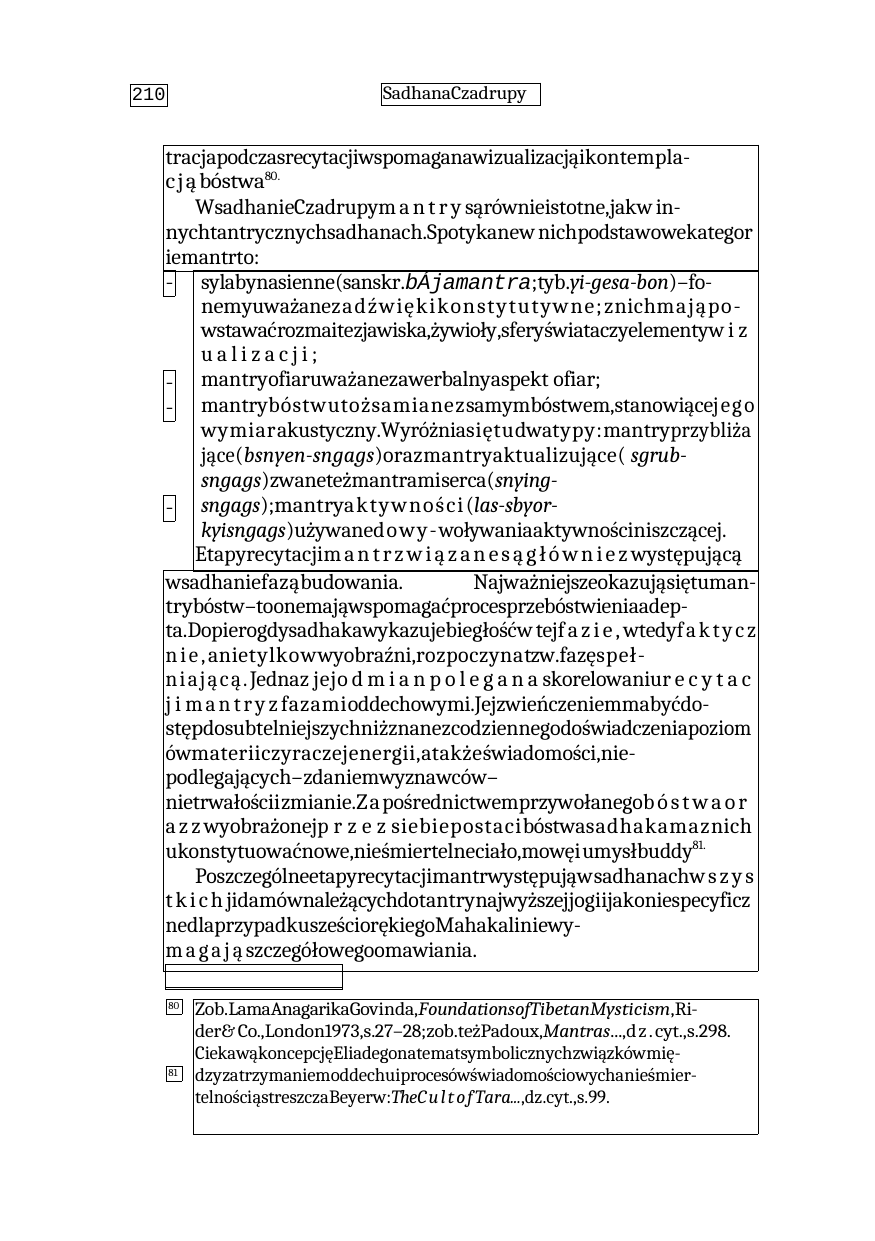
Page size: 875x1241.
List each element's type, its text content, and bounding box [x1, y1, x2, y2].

text sylabynasienne(sanskr.bÁjamantra;tyb.yi-gesa-bon)–fo-nemyuważanezadźwiękikonstytutywne;znichmająpo-wstawaćrozmaitezjawiska,żywioły,sferyświataczyelementywizualizacji; [201, 271, 756, 367]
text - [165, 271, 175, 294]
text WsadhanieCzadrupymantrysąrównieistotne,jakwin-nychtantrycznychsadhanach.Spotykanewnichpodstawowekategoriemantrto: [165, 194, 756, 269]
text mantrybóstwutożsamianezsamymbóstwem,stanowiącejegowymiarakustyczny.Wyróżniasiętudwatypy:mantryprzybliżające(bsnyen-sngags)orazmantryaktualizujące(sgrub-sngags)zwaneteżmantramiserca(snying-sngags);mantryaktywności(las-sbyor-kyisngags)używanedowy-woływaniaaktywnościniszczącej. [201, 392, 757, 542]
text tracjapodczasrecytacjiwspomaganawizualizacjąikontempla-cjąbóstwa80. [165, 146, 756, 194]
text Etapyrecytacjimantrzwiązanesągłówniezwystępującą [195, 542, 758, 567]
text - [165, 394, 175, 419]
text 81 [168, 1067, 182, 1079]
text mantryofiaruważanezawerbalnyaspekt ofiar; [201, 367, 758, 392]
text - [165, 496, 175, 519]
text SadhanaCzadrupy [383, 84, 540, 104]
text CiekawąkoncepcjęEliadegonatematsymbolicznychzwiązkówmię-dzyzatrzymaniemoddechuiprocesówświadomościowychanieśmier-telnościąstreszczaBeyerw:TheCultofTara...,dz.cyt.,s.99. [195, 1043, 756, 1108]
text - [165, 371, 175, 394]
text PoszczególneetapyrecytacjimantrwystępująwsadhanachwszystkichjidamównależącychdotantrynajwyższejjogiijakoniespecyficznedlaprzypadkusześciorękiegoMahakaliniewy-magająszczegółowegoomawiania. [165, 863, 756, 963]
text Zob.LamaAnagarikaGovinda,FoundationsofTibetanMysticism,Ri-der&Co.,London1973,s.27–28;zob.teżPadoux,Mantras...,dz.cyt.,s.298. [195, 1000, 756, 1042]
text 210 [132, 85, 167, 106]
text wsadhaniefaząbudowania. Najważniejszeokazująsiętuman-trybóstw–toonemająwspomagaćprocesprzebóstwieniaadep-ta.Dopierogdysadhakawykazujebiegłośćwtejfazie,wtedyfaktycznie,anietylkowwyobraźni,rozpoczynatzw.fazęspeł-niającą.Jednazjejodmianpoleganaskorelowaniurecytacjimantryzfazamioddechowymi.Jejzwieńczeniemmabyćdo-stępdosubtelniejszychniżznanezcodziennegodoświadczeniapoziomówmateriiczyraczejenergii,atakżeświadomości,nie-podlegających–zdaniemwyznawców–nietrwałościizmianie.Zapośrednictwemprzywołanegobóstwaorazzwyobrażonejprzezsiebiepostacibóstwasadhakamaznichukonstytuowaćnowe,nieśmiertelneciało,mowęiumysłbuddy81. [165, 571, 756, 863]
text 80 [168, 1000, 182, 1012]
